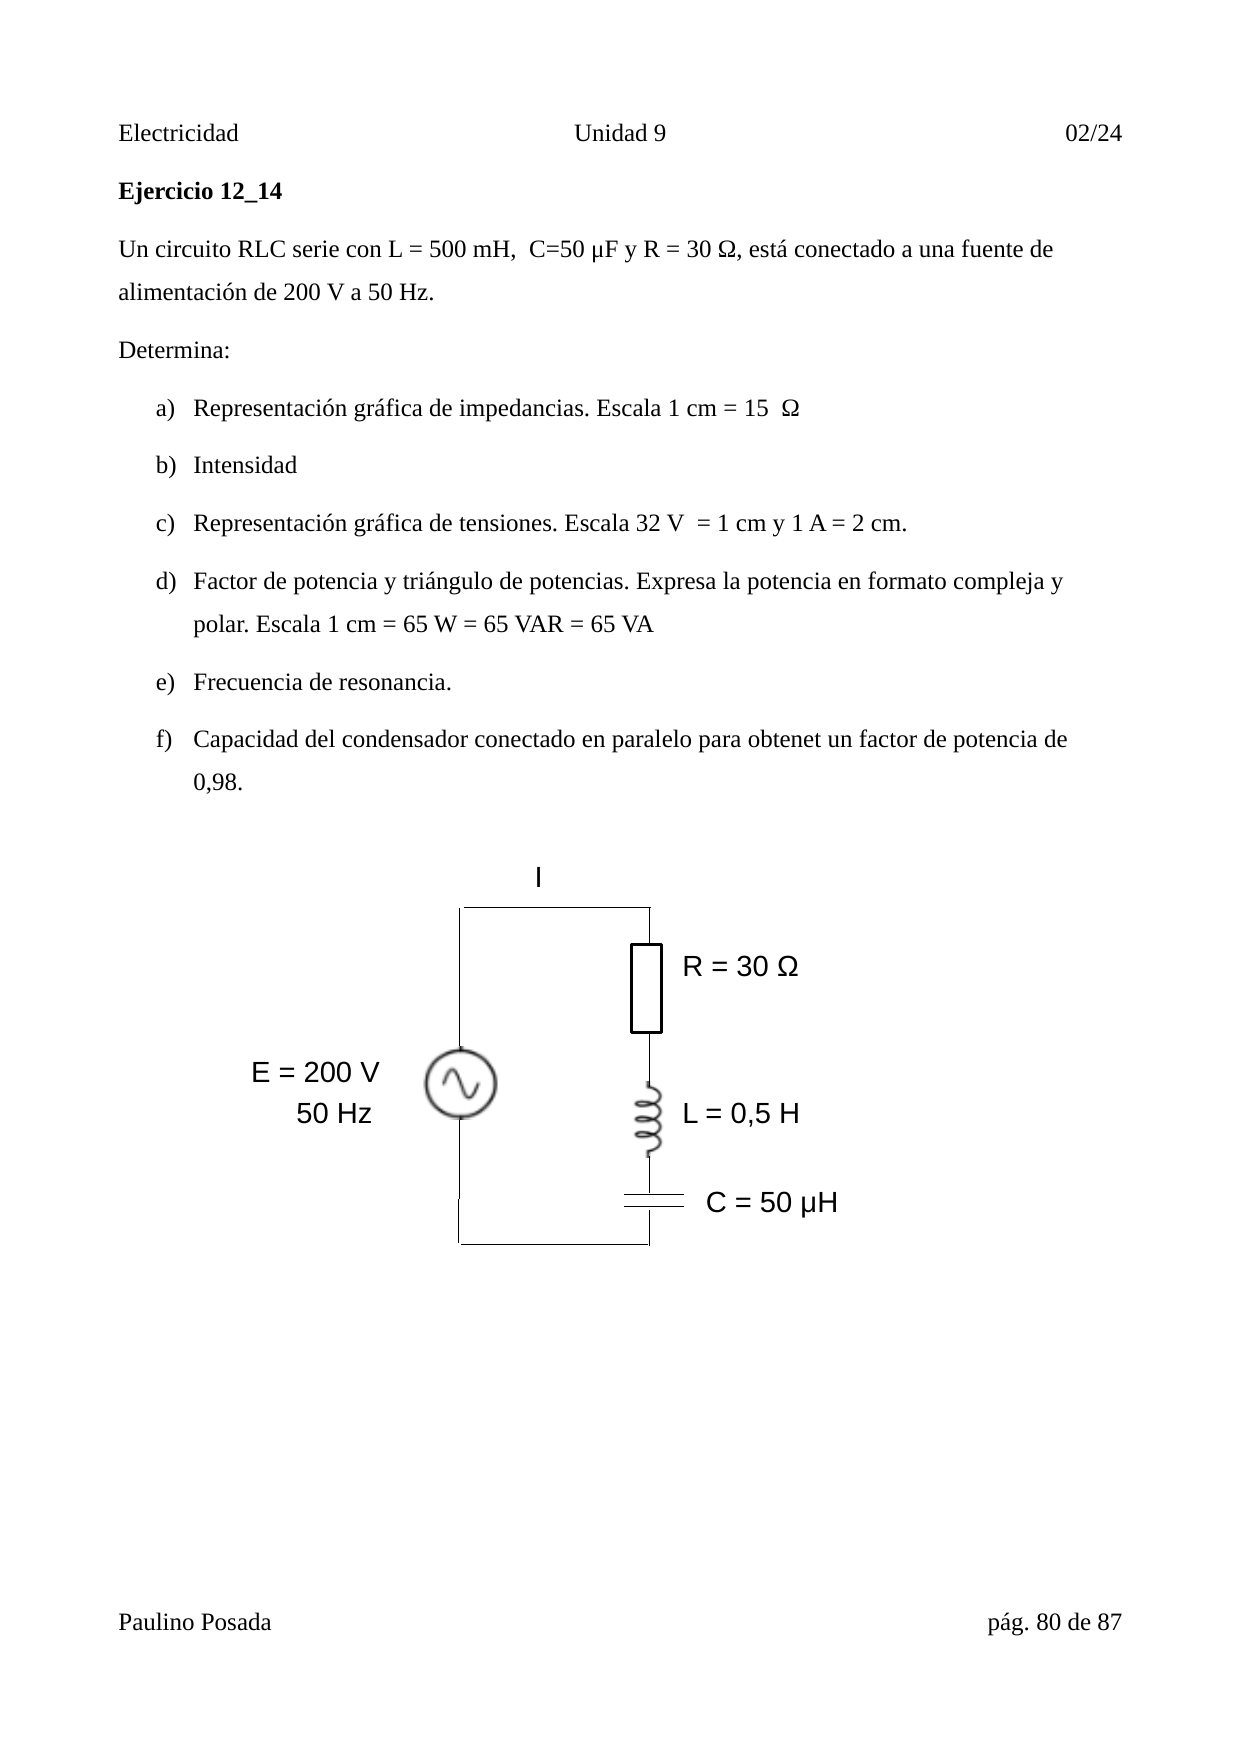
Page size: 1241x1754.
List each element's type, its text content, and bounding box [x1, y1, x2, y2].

list Factor de potencia y triángulo de potencias. Expresa la potencia en formato compleja y polar. Escala 1 cm = 65 W = 65 VAR = 65 VA [156, 566, 1122, 638]
text Determina: [118, 335, 1122, 364]
text Un circuito RLC serie con L = 500 mH, C=50 μF y R = 30 Ω, está conectado a una fuente de alimentación de 200 V a 50 Hz. [118, 234, 1122, 306]
picture [627, 1081, 665, 1158]
picture [422, 1046, 500, 1120]
list Frecuencia de resonancia. [156, 667, 1122, 695]
text Ejercicio 12_14 [118, 176, 1122, 205]
list Representación gráfica de impedancias. Escala 1 cm = 15 Ω [156, 393, 1122, 421]
list Capacidad del condensador conectado en paralelo para obtenet un factor de potencia de 0,98. [156, 724, 1122, 796]
list Representación gráfica de tensiones. Escala 32 V = 1 cm y 1 A = 2 cm. [156, 508, 1122, 537]
list Intensidad [156, 450, 1122, 479]
